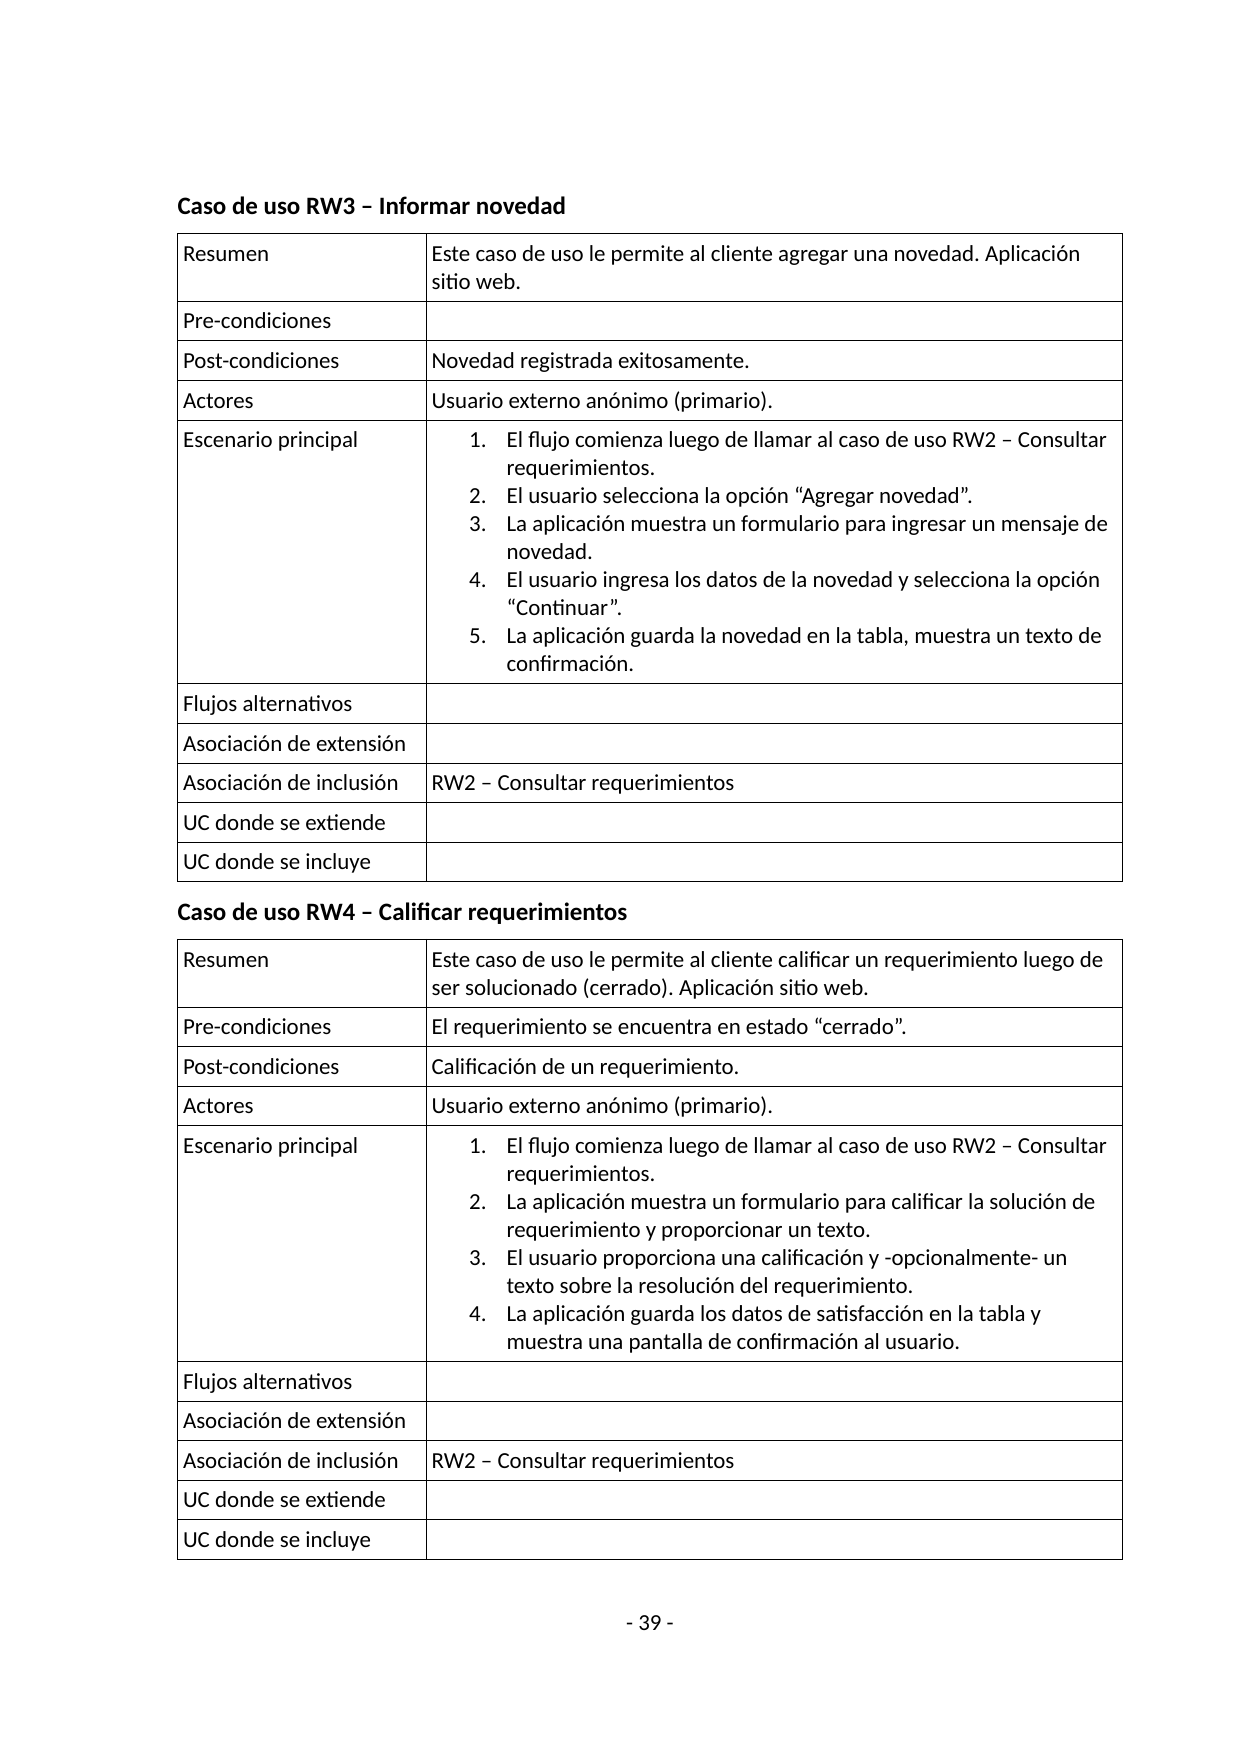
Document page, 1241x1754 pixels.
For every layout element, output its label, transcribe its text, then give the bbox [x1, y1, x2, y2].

table_cell UC donde se extiende [178, 1481, 426, 1519]
table_cell El flujo comienza luego de llamar al caso de uso RW2 – Consultar requerimientos. La aplicación muestra un formulario para calificar la solución de requerimiento y proporcionar un texto. El usuario proporciona una calificación y -opcionalmente- un texto sobre la resolución del requerimiento. La aplicación guarda los datos de satisfacción en la tabla y muestra una pantalla de confirmación al usuario. [427, 1126, 1122, 1361]
table_cell Usuario externo anónimo (primario). [427, 1087, 1122, 1125]
table_cell RW2 – Consultar requerimientos [427, 764, 1122, 802]
table_cell [427, 1481, 1122, 1519]
table_cell UC donde se incluye [178, 1520, 426, 1559]
subtitle Caso de uso RW4 – Calificar requerimientos [177, 896, 1122, 926]
table_cell [427, 724, 1122, 762]
table_cell Escenario principal [178, 1126, 426, 1361]
table_cell Usuario externo anónimo (primario). [427, 381, 1122, 419]
table_cell [427, 803, 1122, 842]
table_cell Pre-condiciones [178, 1008, 426, 1046]
table_cell Asociación de inclusión [178, 764, 426, 802]
table_cell El flujo comienza luego de llamar al caso de uso RW2 – Consultar requerimientos. El usuario selecciona la opción “Agregar novedad”. La aplicación muestra un formulario para ingresar un mensaje de novedad. El usuario ingresa los datos de la novedad y selecciona la opción “Continuar”. La aplicación guarda la novedad en la tabla, muestra un texto de confirmación. [427, 421, 1122, 683]
table_cell [427, 684, 1122, 723]
table_cell UC donde se incluye [178, 843, 426, 881]
table_cell [427, 843, 1122, 881]
table_cell Asociación de extensión [178, 1402, 426, 1440]
table_cell [427, 1362, 1122, 1401]
table_cell Flujos alternativos [178, 684, 426, 723]
table_cell [427, 302, 1122, 340]
table_header Este caso de uso le permite al cliente calificar un requerimiento luego de ser solucionado (cerrado). Aplicación sitio web. [427, 940, 1122, 1007]
table_cell RW2 – Consultar requerimientos [427, 1441, 1122, 1480]
table_cell Asociación de extensión [178, 724, 426, 762]
table_cell UC donde se extiende [178, 803, 426, 842]
table_cell Actores [178, 1087, 426, 1125]
table_cell Post-condiciones [178, 341, 426, 380]
table_cell Flujos alternativos [178, 1362, 426, 1401]
table_cell [427, 1402, 1122, 1440]
table_header Resumen [178, 234, 426, 301]
table_cell Pre-condiciones [178, 302, 426, 340]
table_cell Novedad registrada exitosamente. [427, 341, 1122, 380]
table_cell Post-condiciones [178, 1047, 426, 1086]
subtitle Caso de uso RW3 – Informar novedad [177, 190, 1122, 221]
table_cell Escenario principal [178, 421, 426, 683]
table_cell Actores [178, 381, 426, 419]
table_cell Calificación de un requerimiento. [427, 1047, 1122, 1086]
table_cell [427, 1520, 1122, 1559]
table_cell Asociación de inclusión [178, 1441, 426, 1480]
table_cell El requerimiento se encuentra en estado “cerrado”. [427, 1008, 1122, 1046]
table_header Resumen [178, 940, 426, 1007]
table_header Este caso de uso le permite al cliente agregar una novedad. Aplicación sitio web. [427, 234, 1122, 301]
